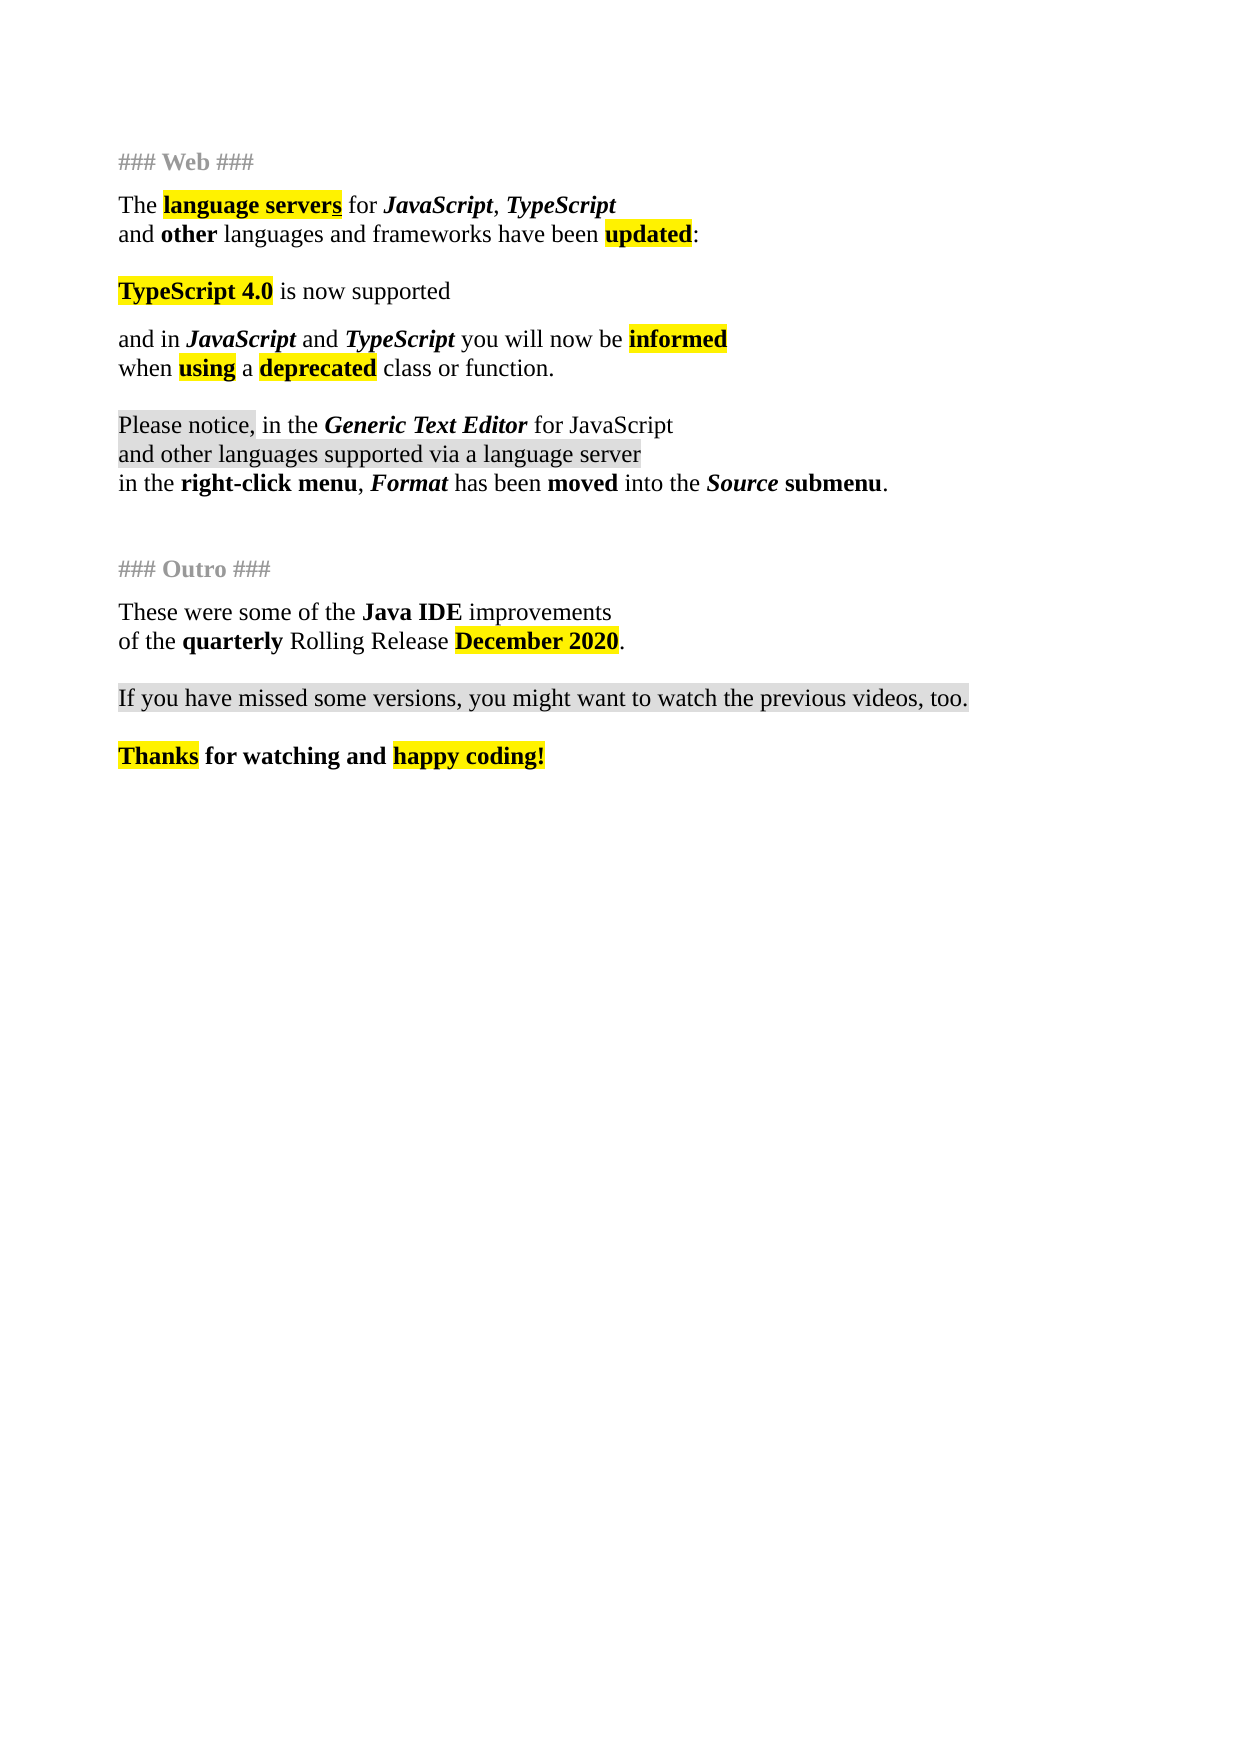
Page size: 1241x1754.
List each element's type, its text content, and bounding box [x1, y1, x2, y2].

text when using a deprecated class or function. [118, 353, 1122, 381]
text If you have missed some versions, you might want to watch the previous videos, too. [118, 683, 1122, 712]
text ### Outro ### [118, 554, 1122, 583]
text Thanks for watching and happy coding! [118, 741, 1122, 769]
text Please notice, in the Generic Text Editor for JavaScript [118, 410, 1122, 439]
text ### Web ### [118, 147, 1122, 176]
text and other languages and frameworks have been updated: [118, 219, 1122, 247]
text and other languages supported via a language server [118, 439, 1122, 468]
text TypeScript 4.0 is now supported [118, 276, 1122, 305]
text of the quarterly Rolling Release December 2020. [118, 626, 1122, 654]
text The language servers for JavaScript, TypeScript [118, 190, 1122, 219]
text and in JavaScript and TypeScript you will now be informed [118, 324, 1122, 353]
text These were some of the Java IDE improvements [118, 597, 1122, 626]
text in the right-click menu, Format has been moved into the Source submenu. [118, 468, 1122, 496]
